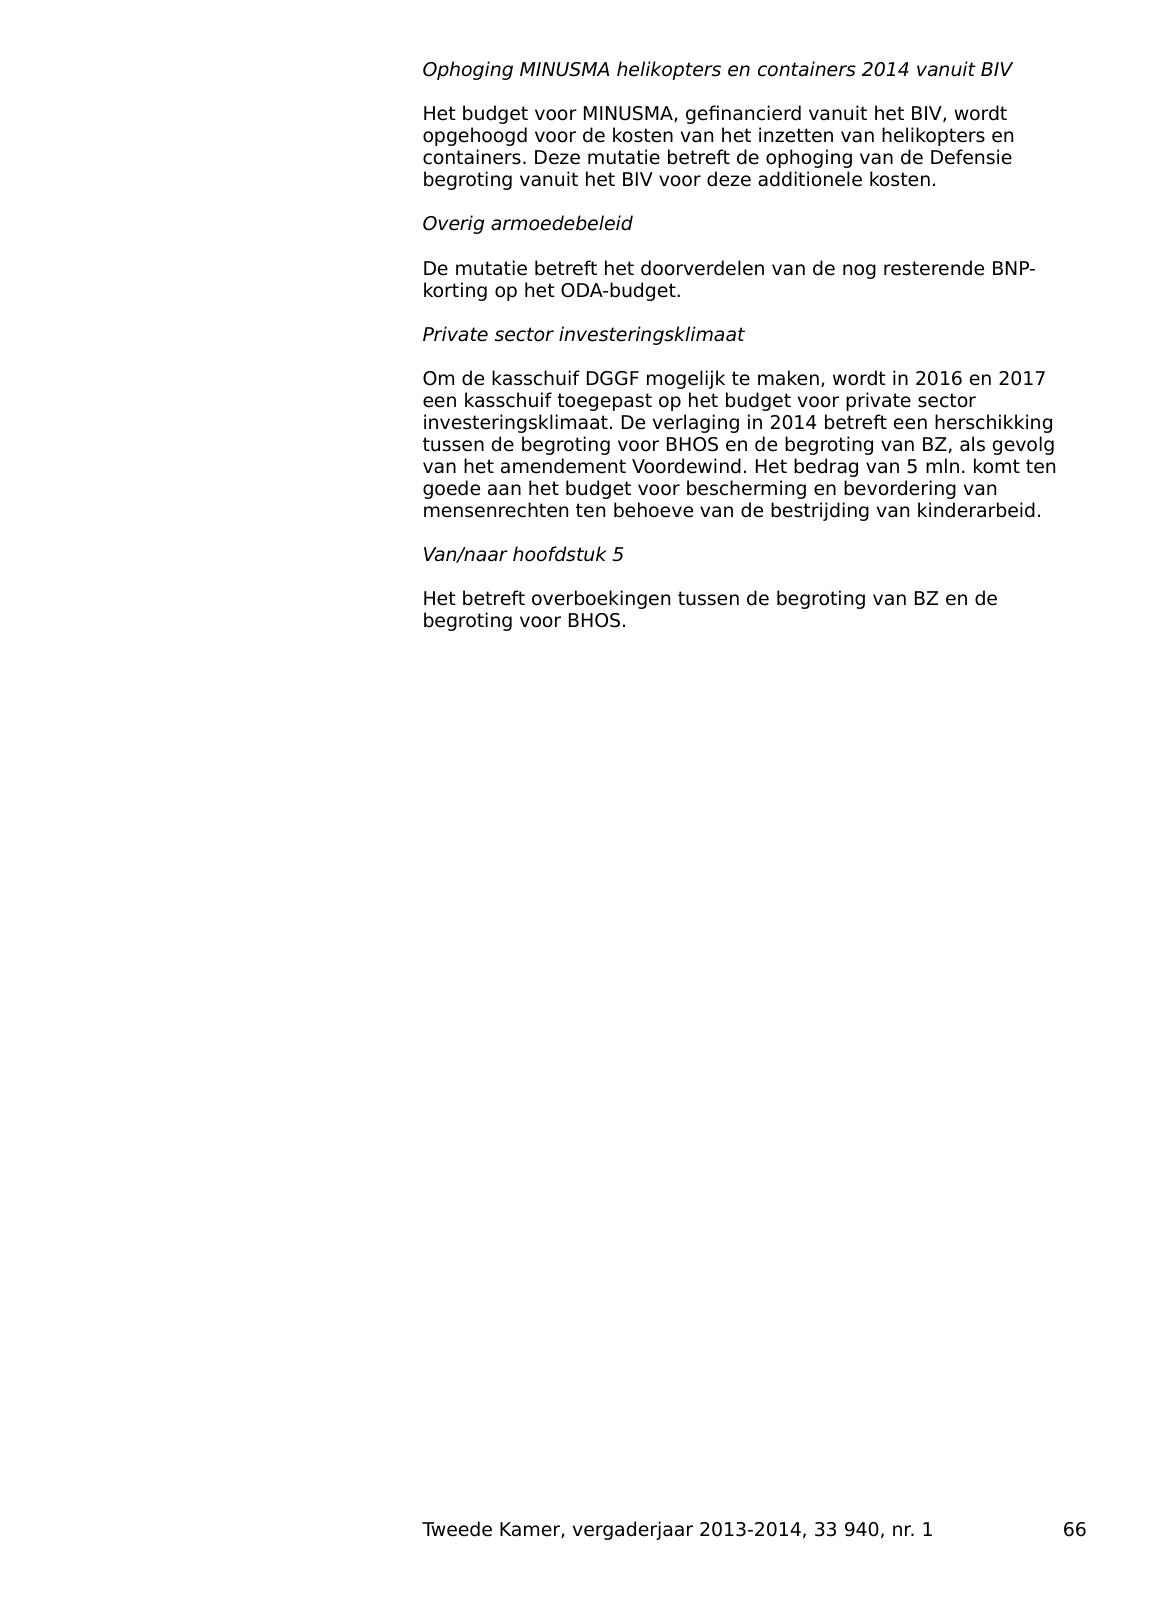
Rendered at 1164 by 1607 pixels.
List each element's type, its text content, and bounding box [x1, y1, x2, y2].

subtitle Overig armoedebeleid [422, 213, 1087, 235]
text Het betreft overboekingen tussen de begroting van BZ en de begroting voor BHOS. [422, 588, 1087, 632]
subtitle Private sector investeringsklimaat [422, 324, 1087, 346]
text De mutatie betreft het doorverdelen van de nog resterende BNP-korting op het ODA-budget. [422, 257, 1087, 301]
text Om de kasschuif DGGF mogelijk te maken, wordt in 2016 en 2017 een kasschuif toegepast op het budget voor private sector investeringsklimaat. De verlaging in 2014 betreft een herschikking tussen de begroting voor BHOS en de begroting van BZ, als gevolg van het amendement Voordewind. Het bedrag van 5 mln. komt ten goede aan het budget voor bescherming en bevordering van mensenrechten ten behoeve van de bestrijding van kinderarbeid. [422, 368, 1087, 522]
text Het budget voor MINUSMA, gefinancierd vanuit het BIV, wordt opgehoogd voor de kosten van het inzetten van helikopters en containers. Deze mutatie betreft de ophoging van de Defensie begroting vanuit het BIV voor deze additionele kosten. [422, 103, 1087, 191]
subtitle Van/naar hoofdstuk 5 [422, 544, 1087, 566]
subtitle Ophoging MINUSMA helikopters en containers 2014 vanuit BIV [422, 59, 1087, 81]
